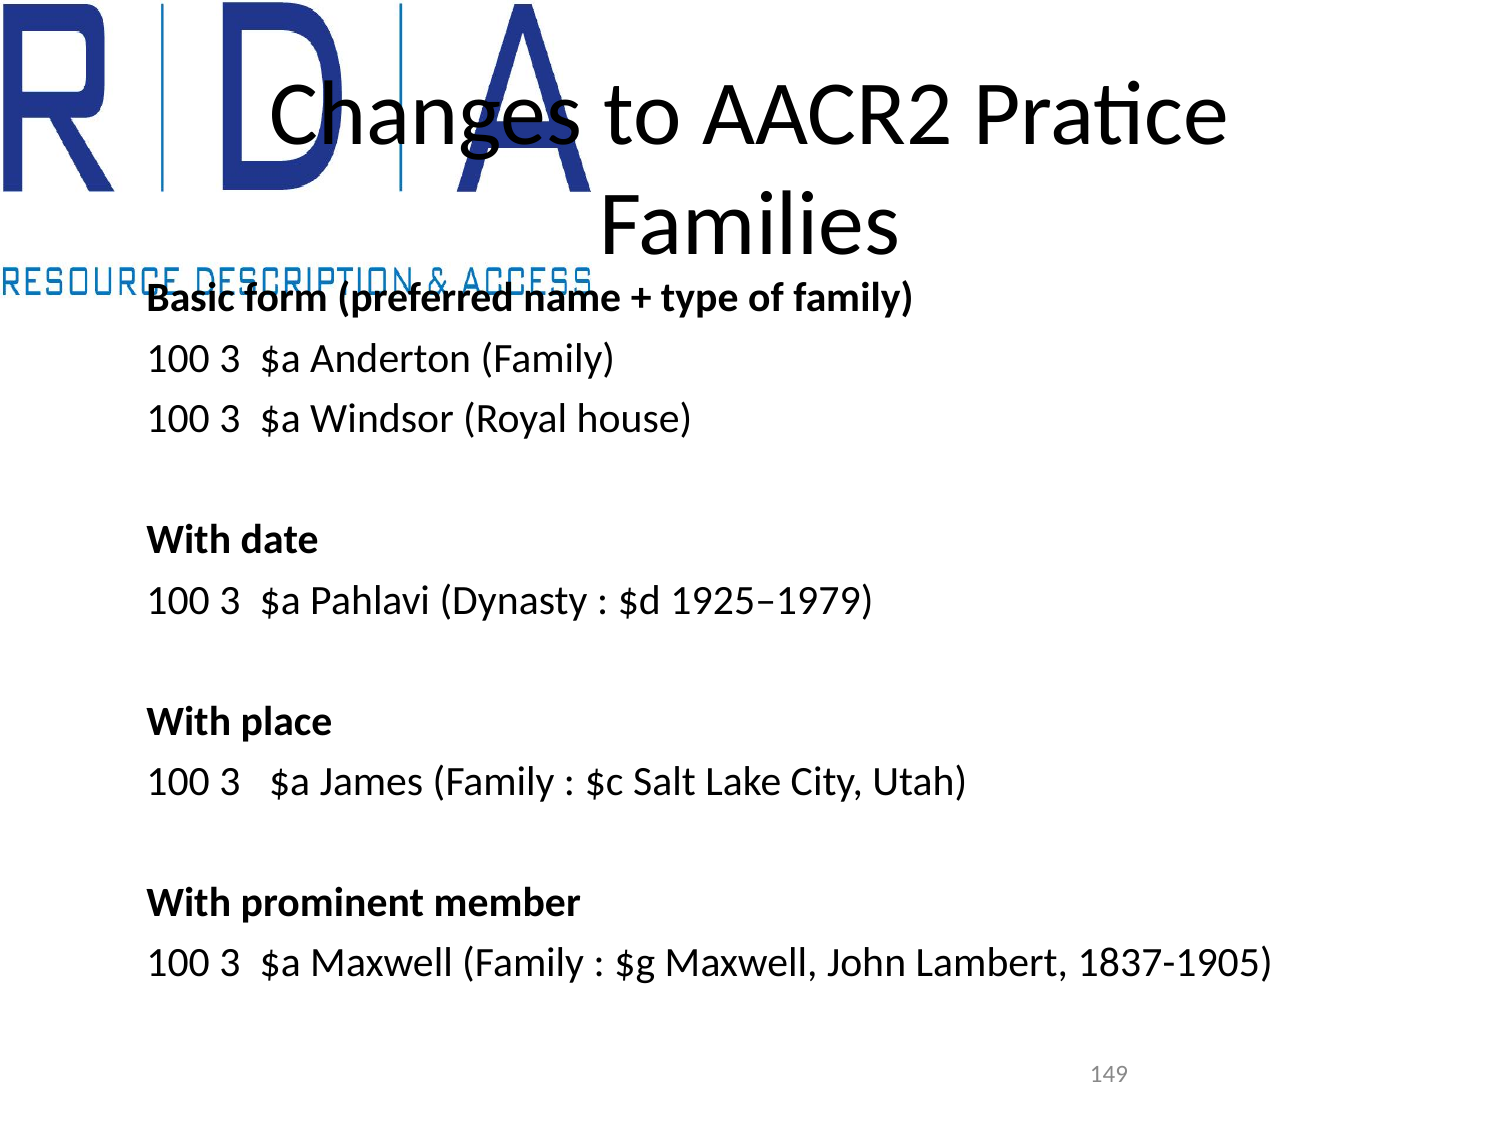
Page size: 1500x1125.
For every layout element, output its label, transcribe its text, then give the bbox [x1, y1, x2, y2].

title Changes to AACR2 Pratice Families [75, 45, 1426, 233]
text_box 149 [1074, 1042, 1426, 1103]
list Basic form (preferred name + type of family) 100 3 $a Anderton (Family) 100 3 $a Windsor (Royal house) With date 100 3 $a Pahlavi (Dynasty : $d 1925–1979) With place 100 3 $a James (Family : $c Salt Lake City, Utah) With prominent member 100 3 $a Maxwell (Family : $g Maxwell, John Lambert, 1837-1905) [75, 262, 1426, 1005]
